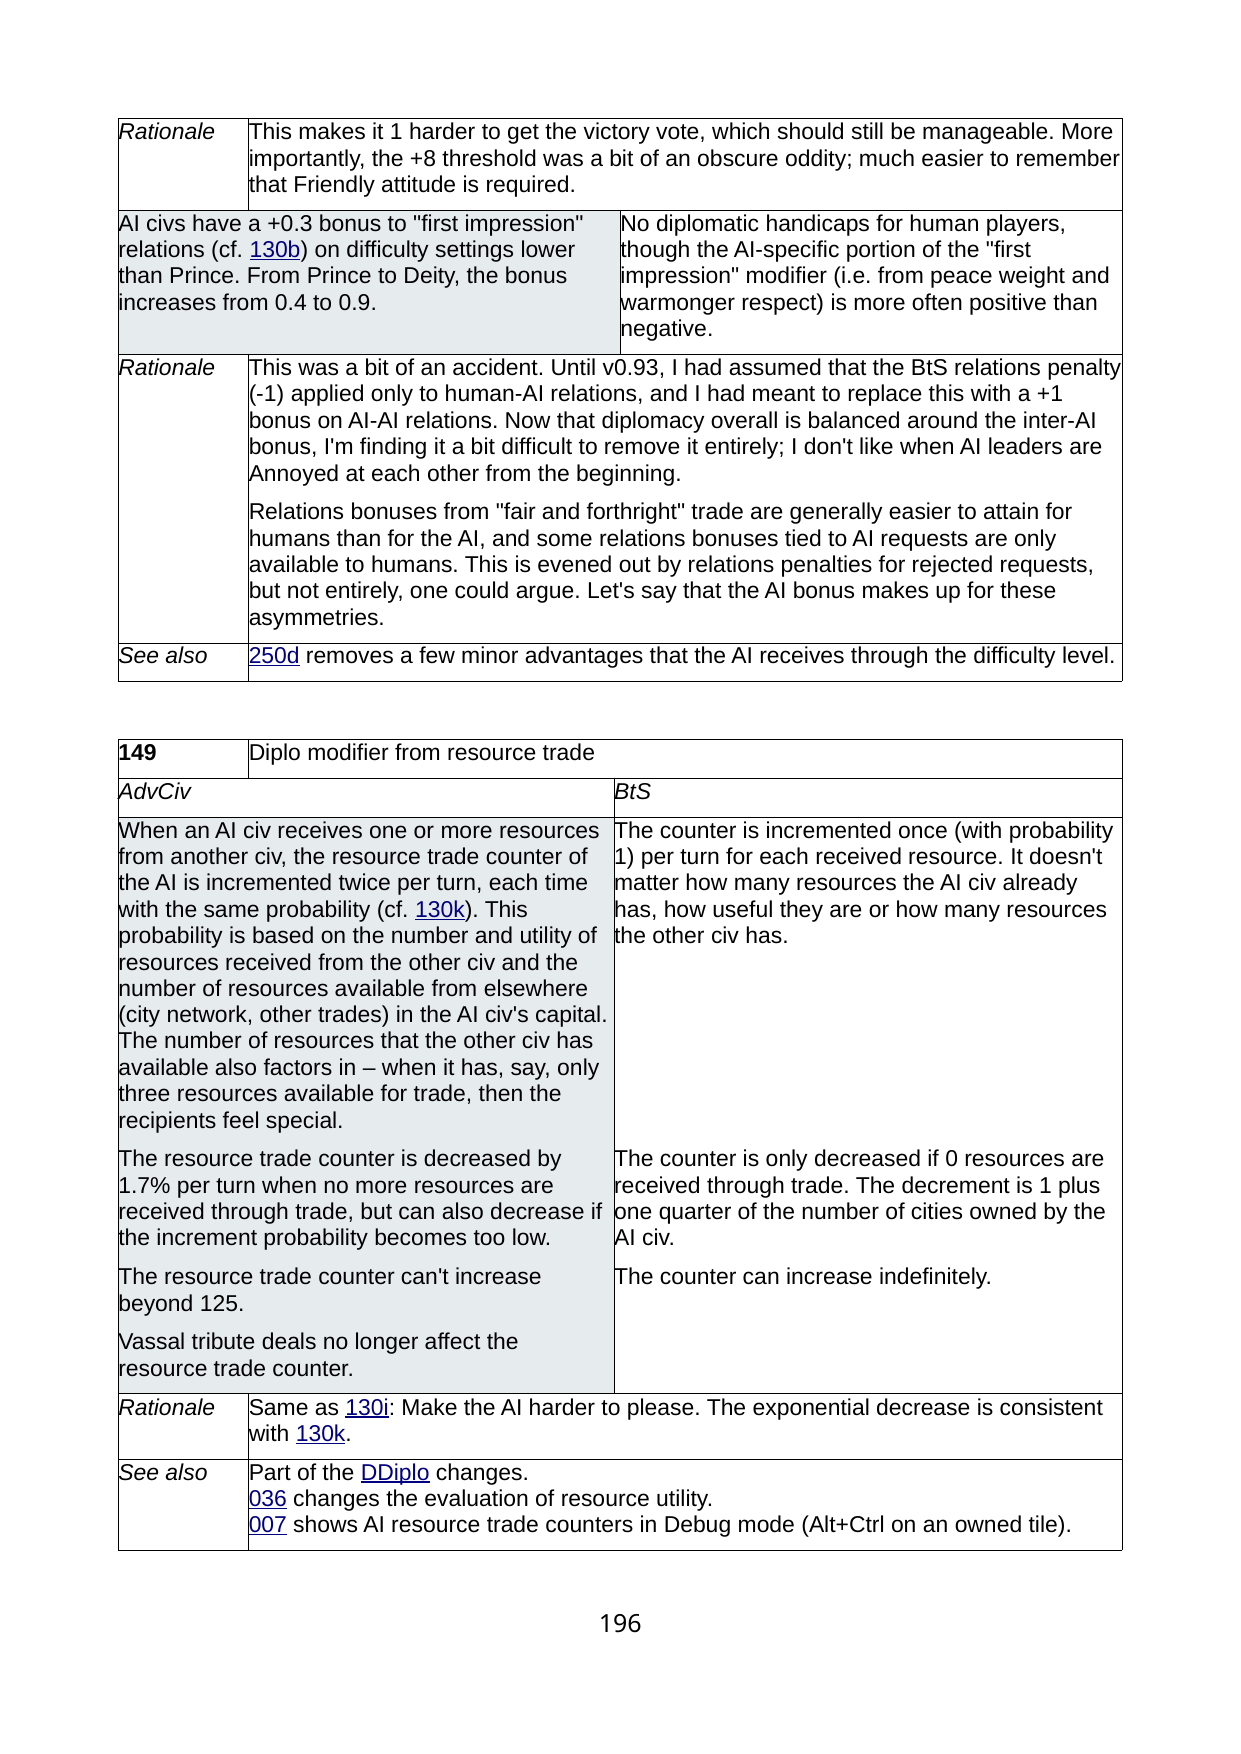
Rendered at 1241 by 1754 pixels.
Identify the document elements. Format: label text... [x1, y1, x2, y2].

table_cell See also [119, 644, 248, 681]
table_cell Rationale [119, 119, 248, 210]
table_cell BtS [615, 779, 1122, 817]
table_cell Rationale [119, 1394, 248, 1458]
table_cell This makes it 1 harder to get the victory vote, which should still be manageable. More importantly, the +8 threshold was a bit of an obscure oddity; much easier to remember that Friendly attitude is required. [249, 119, 1122, 210]
table_header Diplo modifier from resource trade [249, 740, 1122, 778]
table_cell No diplomatic handicaps for human players, though the AI-specific portion of the "first impression" modifier (i.e. from peace weight and warmonger respect) is more often positive than negative. [621, 211, 1122, 354]
table_cell AdvCiv [119, 779, 614, 817]
table_cell This was a bit of an accident. Until v0.93, I had assumed that the BtS relations penalty (-1) applied only to human-AI relations, and I had meant to replace this with a +1 bonus on AI-AI relations. Now that diplomacy overall is balanced around the inter-AI bonus, I'm finding it a bit difficult to remove it entirely; I don't like when AI leaders are Annoyed at each other from the beginning. Relations bonuses from "fair and forthright" trade are generally easier to attain for humans than for the AI, and some relations bonuses tied to AI requests are only available to humans. This is evened out by relations penalties for rejected requests, but not entirely, one could argue. Let's say that the AI bonus makes up for these asymmetries. [249, 355, 1122, 642]
table_cell Part of the DDiplo changes. 036 changes the evaluation of resource utility. 007 shows AI resource trade counters in Debug mode (Alt+Ctrl on an owned tile). [249, 1460, 1122, 1550]
table_header 149 [119, 740, 248, 778]
table_cell See also [119, 1460, 248, 1550]
table_cell The counter is incremented once (with probability 1) per turn for each received resource. It doesn't matter how many resources the AI civ already has, how useful they are or how many resources the other civ has. The counter is only decreased if 0 resources are received through trade. The decrement is 1 plus one quarter of the number of cities owned by the AI civ. The counter can increase indefinitely. [615, 818, 1122, 1393]
table_cell 250d removes a few minor advantages that the AI receives through the difficulty level. [249, 644, 1122, 681]
table_cell Rationale [119, 355, 248, 642]
table_cell Same as 130i: Make the AI harder to please. The exponential decrease is consistent with 130k. [249, 1394, 1122, 1458]
table_cell AI civs have a +0.3 bonus to "first impression" relations (cf. 130b) on difficulty settings lower than Prince. From Prince to Deity, the bonus increases from 0.4 to 0.9. [119, 211, 620, 354]
table_cell When an AI civ receives one or more resources from another civ, the resource trade counter of the AI is incremented twice per turn, each time with the same probability (cf. 130k). This probability is based on the number and utility of resources received from the other civ and the number of resources available from elsewhere (city network, other trades) in the AI civ's capital. The number of resources that the other civ has available also factors in – when it has, say, only three resources available for trade, then the recipients feel special. The resource trade counter is decreased by 1.7% per turn when no more resources are received through trade, but can also decrease if the increment probability becomes too low. The resource trade counter can't increase beyond 125. Vassal tribute deals no longer affect the resource trade counter. [119, 818, 614, 1393]
